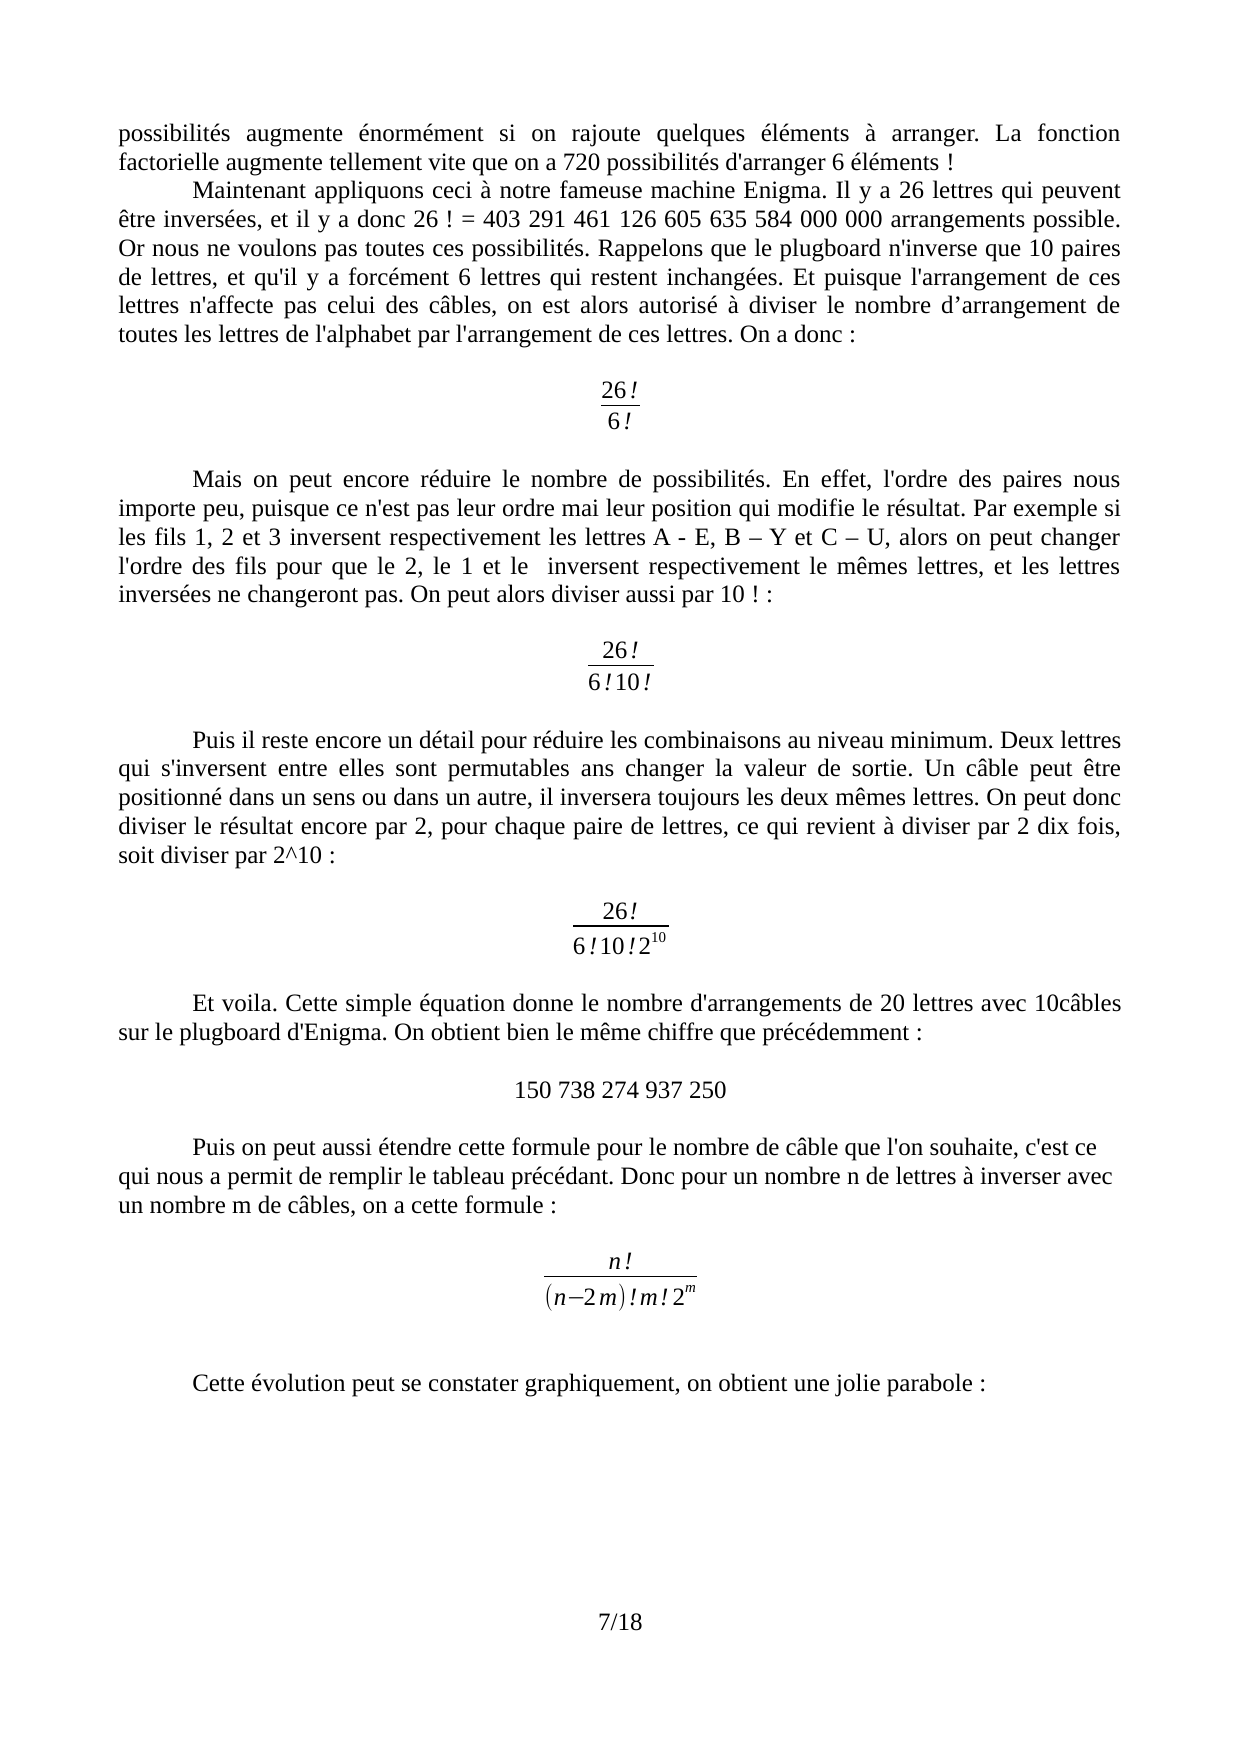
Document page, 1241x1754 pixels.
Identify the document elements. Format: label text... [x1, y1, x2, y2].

text Puis il reste encore un détail pour réduire les combinaisons au niveau minimum. Deux lettres qui s'inversent entre elles sont permutables ans changer la valeur de sortie. Un câble peut être positionné dans un sens ou dans un autre, il inversera toujours les deux mêmes lettres. On peut donc diviser le résultat encore par 2, pour chaque paire de lettres, ce qui revient à diviser par 2 dix fois, soit diviser par 2^10 : [118, 725, 1122, 868]
text 150 738 274 937 250 [118, 1075, 1122, 1103]
text Cette évolution peut se constater graphiquement, on obtient une jolie parabole : [118, 1368, 1122, 1397]
text Maintenant appliquons ceci à notre fameuse machine Enigma. Il y a 26 lettres qui peuvent être inversées, et il y a donc 26 ! = 403 291 461 126 605 635 584 000 000 arrangements possible. Or nous ne voulons pas toutes ces possibilités. Rappelons que le plugboard n'inverse que 10 paires de lettres, et qu'il y a forcément 6 lettres qui restent inchangées. Et puisque l'arrangement de ces lettres n'affecte pas celui des câbles, on est alors autorisé à diviser le nombre d’arrangement de toutes les lettres de l'alphabet par l'arrangement de ces lettres. On a donc : [118, 176, 1122, 348]
text possibilités augmente énormément si on rajoute quelques éléments à arranger. La fonction factorielle augmente tellement vite que on a 720 possibilités d'arranger 6 éléments ! [118, 118, 1122, 176]
text Puis on peut aussi étendre cette formule pour le nombre de câble que l'on souhaite, c'est ce qui nous a permit de remplir le tableau précédant. Donc pour un nombre n de lettres à inverser avec un nombre m de câbles, on a cette formule : [118, 1132, 1122, 1218]
text Mais on peut encore réduire le nombre de possibilités. En effet, l'ordre des paires nous importe peu, puisque ce n'est pas leur ordre mai leur position qui modifie le résultat. Par exemple si les fils 1, 2 et 3 inversent respectivement les lettres A - E, B – Y et C – U, alors on peut changer l'ordre des fils pour que le 2, le 1 et le inversent respectivement le mêmes lettres, et les lettres inversées ne changeront pas. On peut alors diviser aussi par 10 ! : [118, 464, 1122, 608]
text Et voila. Cette simple équation donne le nombre d'arrangements de 20 lettres avec 10câbles sur le plugboard d'Enigma. On obtient bien le même chiffre que précédemment : [118, 988, 1122, 1046]
